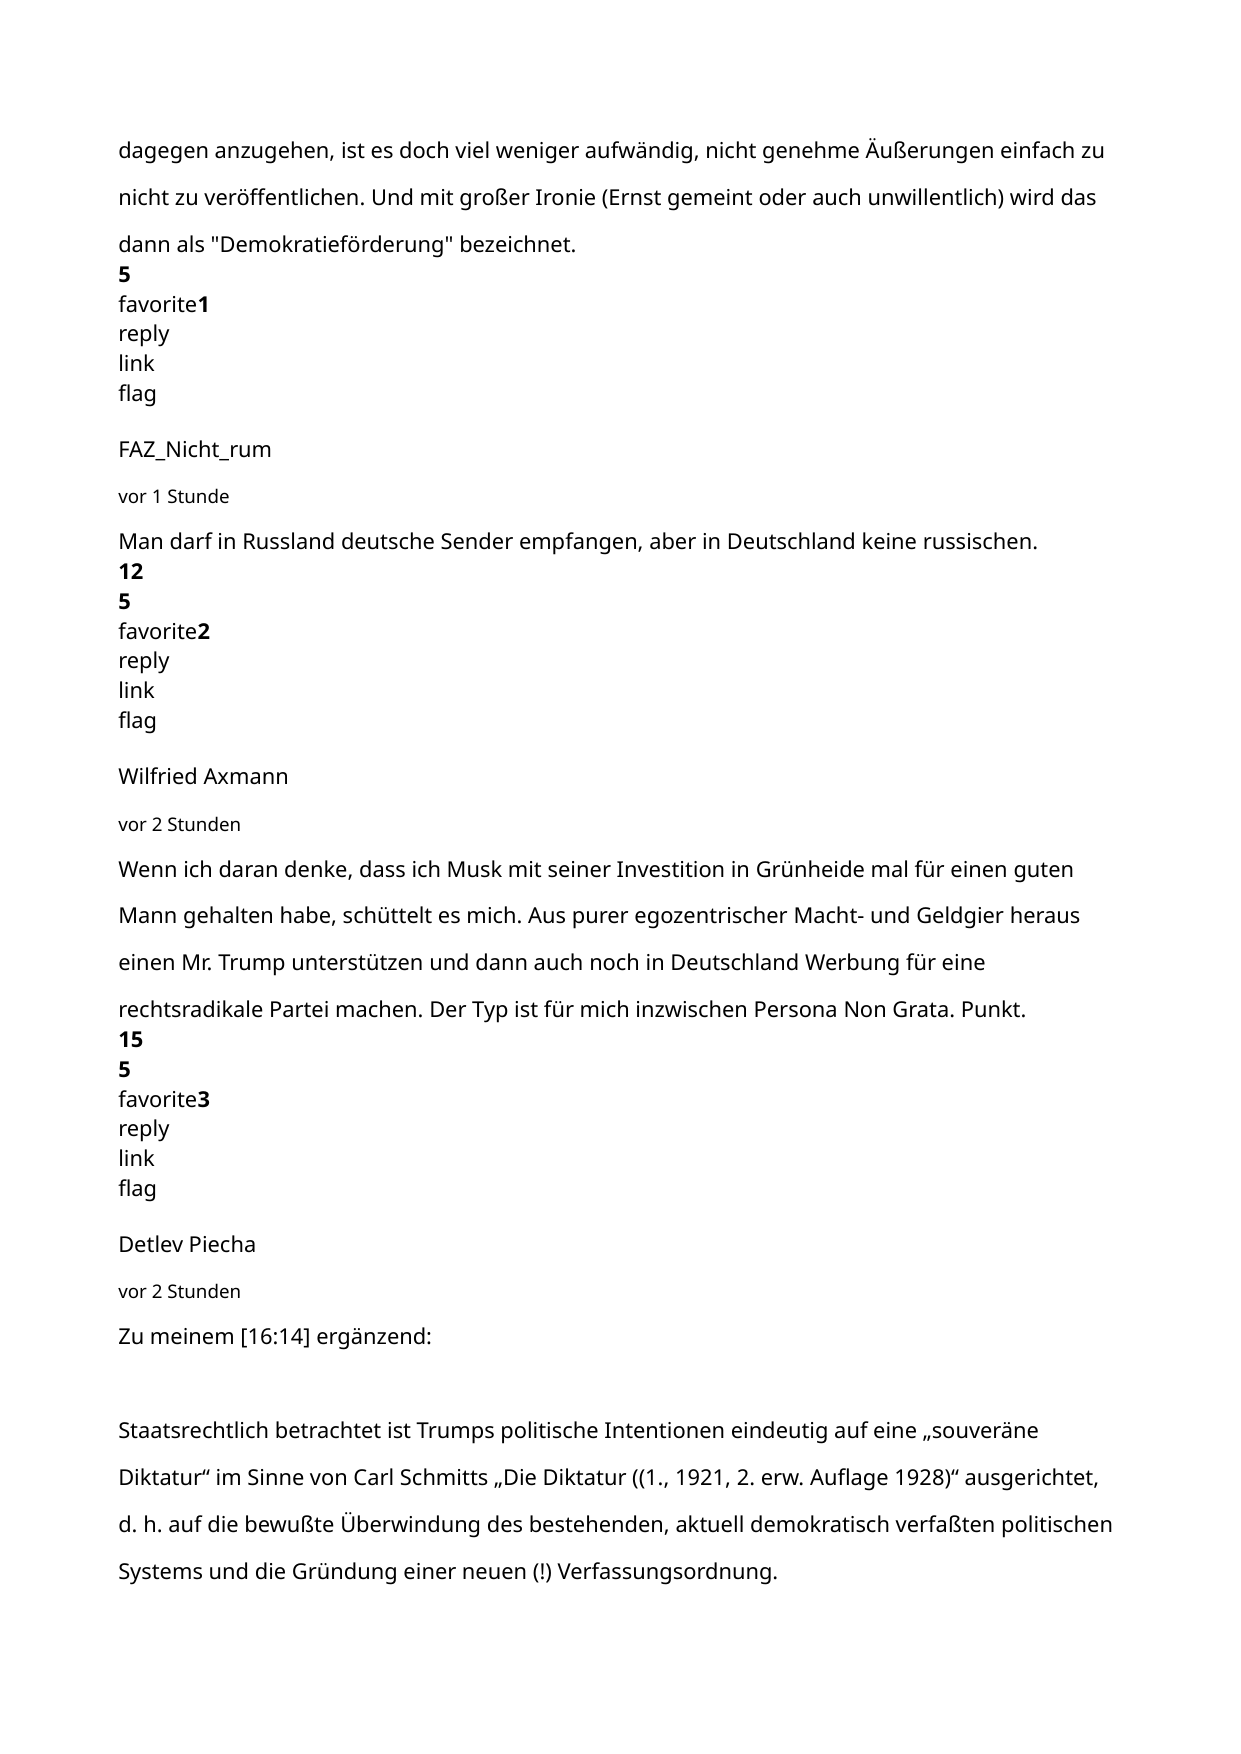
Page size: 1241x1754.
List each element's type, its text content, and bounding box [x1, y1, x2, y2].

text link [118, 1143, 1122, 1173]
text 15 [118, 1024, 1122, 1054]
text Wenn ich daran denke, dass ich Musk mit seiner Investition in Grünheide mal für einen guten Mann gehalten habe, schüttelt es mich. Aus purer egozentrischer Macht- und Geldgier heraus einen Mr. Trump unterstützen und dann auch noch in Deutschland Werbung für eine rechtsradikale Partei machen. Der Typ ist für mich inzwischen Persona Non Grata. Punkt. [118, 836, 1122, 1024]
text favorite3 [118, 1083, 1122, 1113]
text vor 2 Stunden [118, 807, 1122, 836]
text dagegen anzugehen, ist es doch viel weniger aufwändig, nicht genehme Äußerungen einfach zu nicht zu veröffentlichen. Und mit großer Ironie (Ernst gemeint oder auch unwillentlich) wird das dann als "Demokratieförderung" bezeichnet. [118, 118, 1122, 259]
text reply [118, 646, 1122, 675]
text 5 [118, 586, 1122, 616]
text favorite2 [118, 616, 1122, 646]
text vor 2 Stunden [118, 1274, 1122, 1304]
text reply [118, 318, 1122, 348]
text flag [118, 378, 1122, 408]
text favorite1 [118, 288, 1122, 318]
text Detlev Piecha [118, 1218, 1114, 1259]
text 12 [118, 556, 1122, 586]
text flag [118, 1173, 1122, 1203]
text flag [118, 705, 1122, 735]
text Wilfried Axmann [118, 751, 1114, 791]
text 5 [118, 259, 1122, 288]
text link [118, 675, 1122, 705]
text FAZ_Nicht_rum [118, 423, 1114, 464]
text 5 [118, 1054, 1122, 1083]
text vor 1 Stunde [118, 479, 1122, 509]
text reply [118, 1113, 1122, 1143]
text link [118, 348, 1122, 378]
text Zu meinem [16:14] ergänzend: Staatsrechtlich betrachtet ist Trumps politische Intentionen eindeutig auf eine „souveräne Diktatur“ im Sinne von Carl Schmitts „Die Diktatur ((1., 1921, 2. erw. Auflage 1928)“ ausgerichtet, d. h. auf die bewußte Überwindung des bestehenden, aktuell demokratisch verfaßten politischen Systems und die Gründung einer neuen (!) Verfassungsordnung. [118, 1304, 1122, 1632]
text Man darf in Russland deutsche Sender empfangen, aber in Deutschland keine russischen. [118, 509, 1122, 556]
